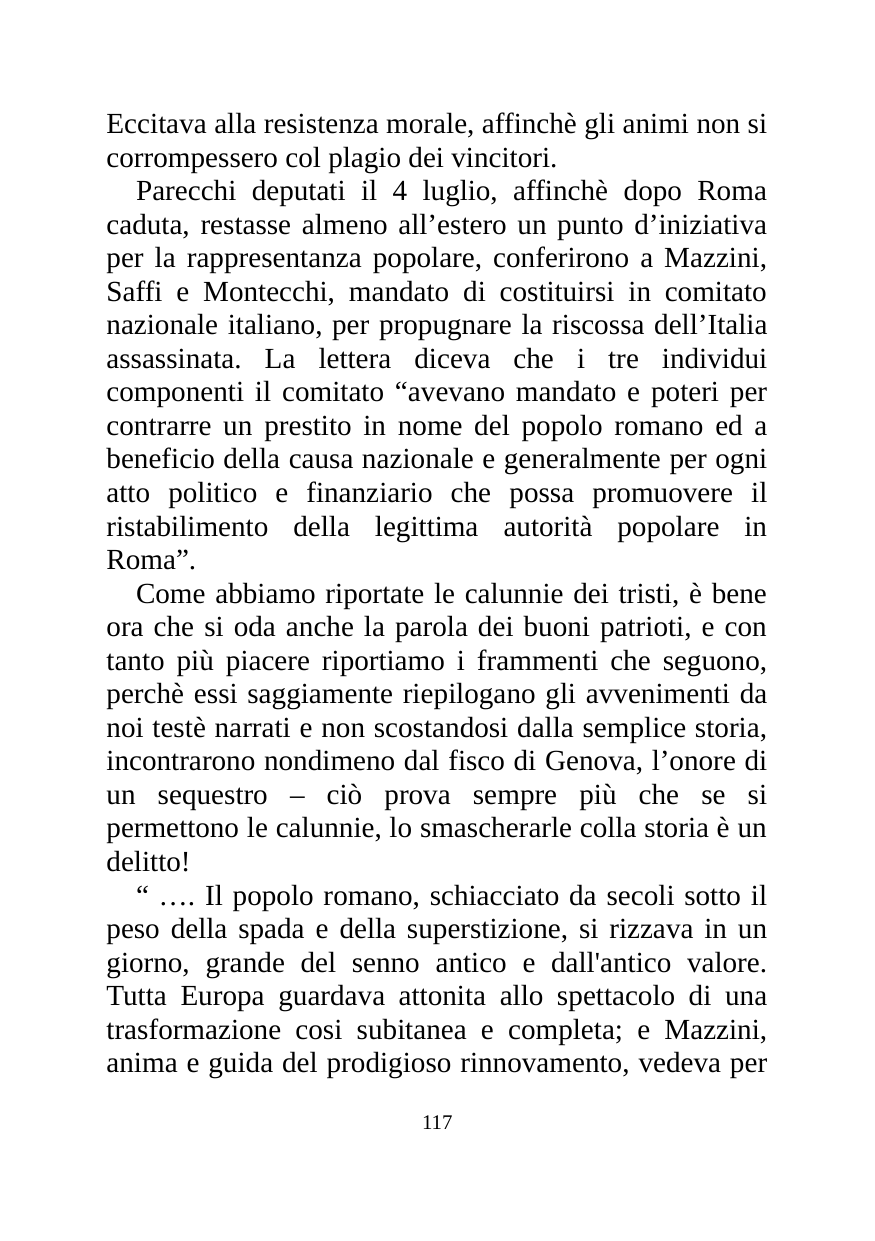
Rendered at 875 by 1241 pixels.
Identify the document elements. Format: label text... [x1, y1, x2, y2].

text “ …. Il popolo romano, schiacciato da secoli sotto il peso della spada e della superstizione, si rizzava in un giorno, grande del senno antico e dall'antico valore. Tutta Europa guardava attonita allo spettacolo di una trasformazione cosi subitanea e completa; e Mazzini, anima e guida del prodigioso rinnovamento, vedeva per [106, 878, 768, 1079]
text Come abbiamo riportate le calunnie dei tristi, è bene ora che si oda anche la parola dei buoni patrioti, e con tanto più piacere riportiamo i frammenti che seguono, perchè essi saggiamente riepilogano gli avvenimenti da noi testè narrati e non scostandosi dalla semplice storia, incontrarono nondimeno dal fisco di Genova, l’onore di un sequestro – ciò prova sempre più che se si permettono le calunnie, lo smascherarle colla storia è un delitto! [106, 576, 768, 878]
text Parecchi deputati il 4 luglio, affinchè dopo Roma caduta, restasse almeno all’estero un punto d’iniziativa per la rappresentanza popolare, conferirono a Mazzini, Saffi e Montecchi, mandato di costituirsi in comitato nazionale italiano, per propugnare la riscossa dell’Italia assassinata. La lettera diceva che i tre individui componenti il comitato “avevano mandato e poteri per contrarre un prestito in nome del popolo romano ed a beneficio della causa nazionale e generalmente per ogni atto politico e finanziario che possa promuovere il ristabilimento della legittima autorità popolare in Roma”. [106, 173, 768, 576]
text Eccitava alla resistenza morale, affinchè gli animi non si corrompessero col plagio dei vincitori. [106, 106, 768, 173]
